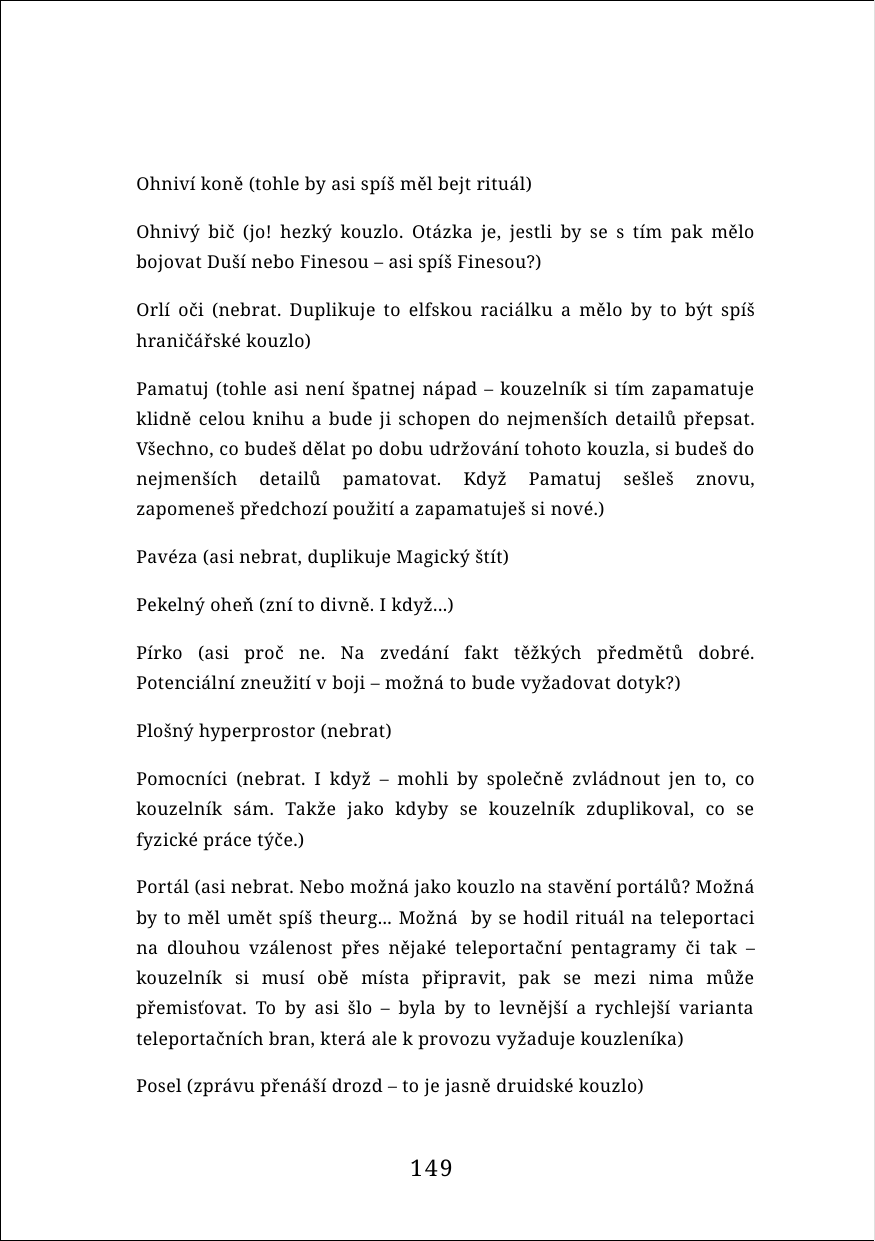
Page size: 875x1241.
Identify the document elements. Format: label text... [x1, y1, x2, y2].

text Orlí oči (nebrat. Duplikuje to elfskou raciálku a mělo by to být spíš hraničářské kouzlo) [136, 298, 756, 352]
text Pekelný oheň (zní to divně. I když...) [136, 593, 756, 617]
text Posel (zprávu přenáší drozd – to je jasně druidské kouzlo) [136, 1074, 756, 1098]
text Pomocníci (nebrat. I když – mohli by společně zvládnout jen to, co kouzelník sám. Takže jako kdyby se kouzelník zduplikoval, co se fyzické práce týče.) [136, 767, 756, 851]
text Ohnivý bič (jo! hezký kouzlo. Otázka je, jestli by se s tím pak mělo bojovat Duší nebo Finesou – asi spíš Finesou?) [136, 220, 756, 274]
text Pírko (asi proč ne. Na zvedání fakt těžkých předmětů dobré. Potenciální zneužití v boji – možná to bude vyžadovat dotyk?) [136, 641, 756, 695]
text Plošný hyperprostor (nebrat) [136, 719, 756, 743]
text Pamatuj (tohle asi není špatnej nápad – kouzelník si tím zapamatuje klidně celou knihu a bude ji schopen do nejmenších detailů přepsat. Všechno, co budeš dělat po dobu udržování tohoto kouzla, si budeš do nejmenších detailů pamatovat. Když Pamatuj sešleš znovu, zapomeneš předchozí použití a zapamatuješ si nové.) [136, 376, 756, 521]
text Ohniví koně (tohle by asi spíš měl bejt rituál) [136, 172, 756, 196]
text Portál (asi nebrat. Nebo možná jako kouzlo na stavění portálů? Možná by to měl umět spíš theurg... Možná by se hodil rituál na teleportaci na dlouhou vzálenost přes nějaké teleportační pentagramy či tak – kouzelník si musí obě místa připravit, pak se mezi nima může přemisťovat. To by asi šlo – byla by to levnější a rychlejší varianta teleportačních bran, která ale k provozu vyžaduje kouzleníka) [136, 875, 756, 1050]
text Pavéza (asi nebrat, duplikuje Magický štít) [136, 545, 756, 569]
